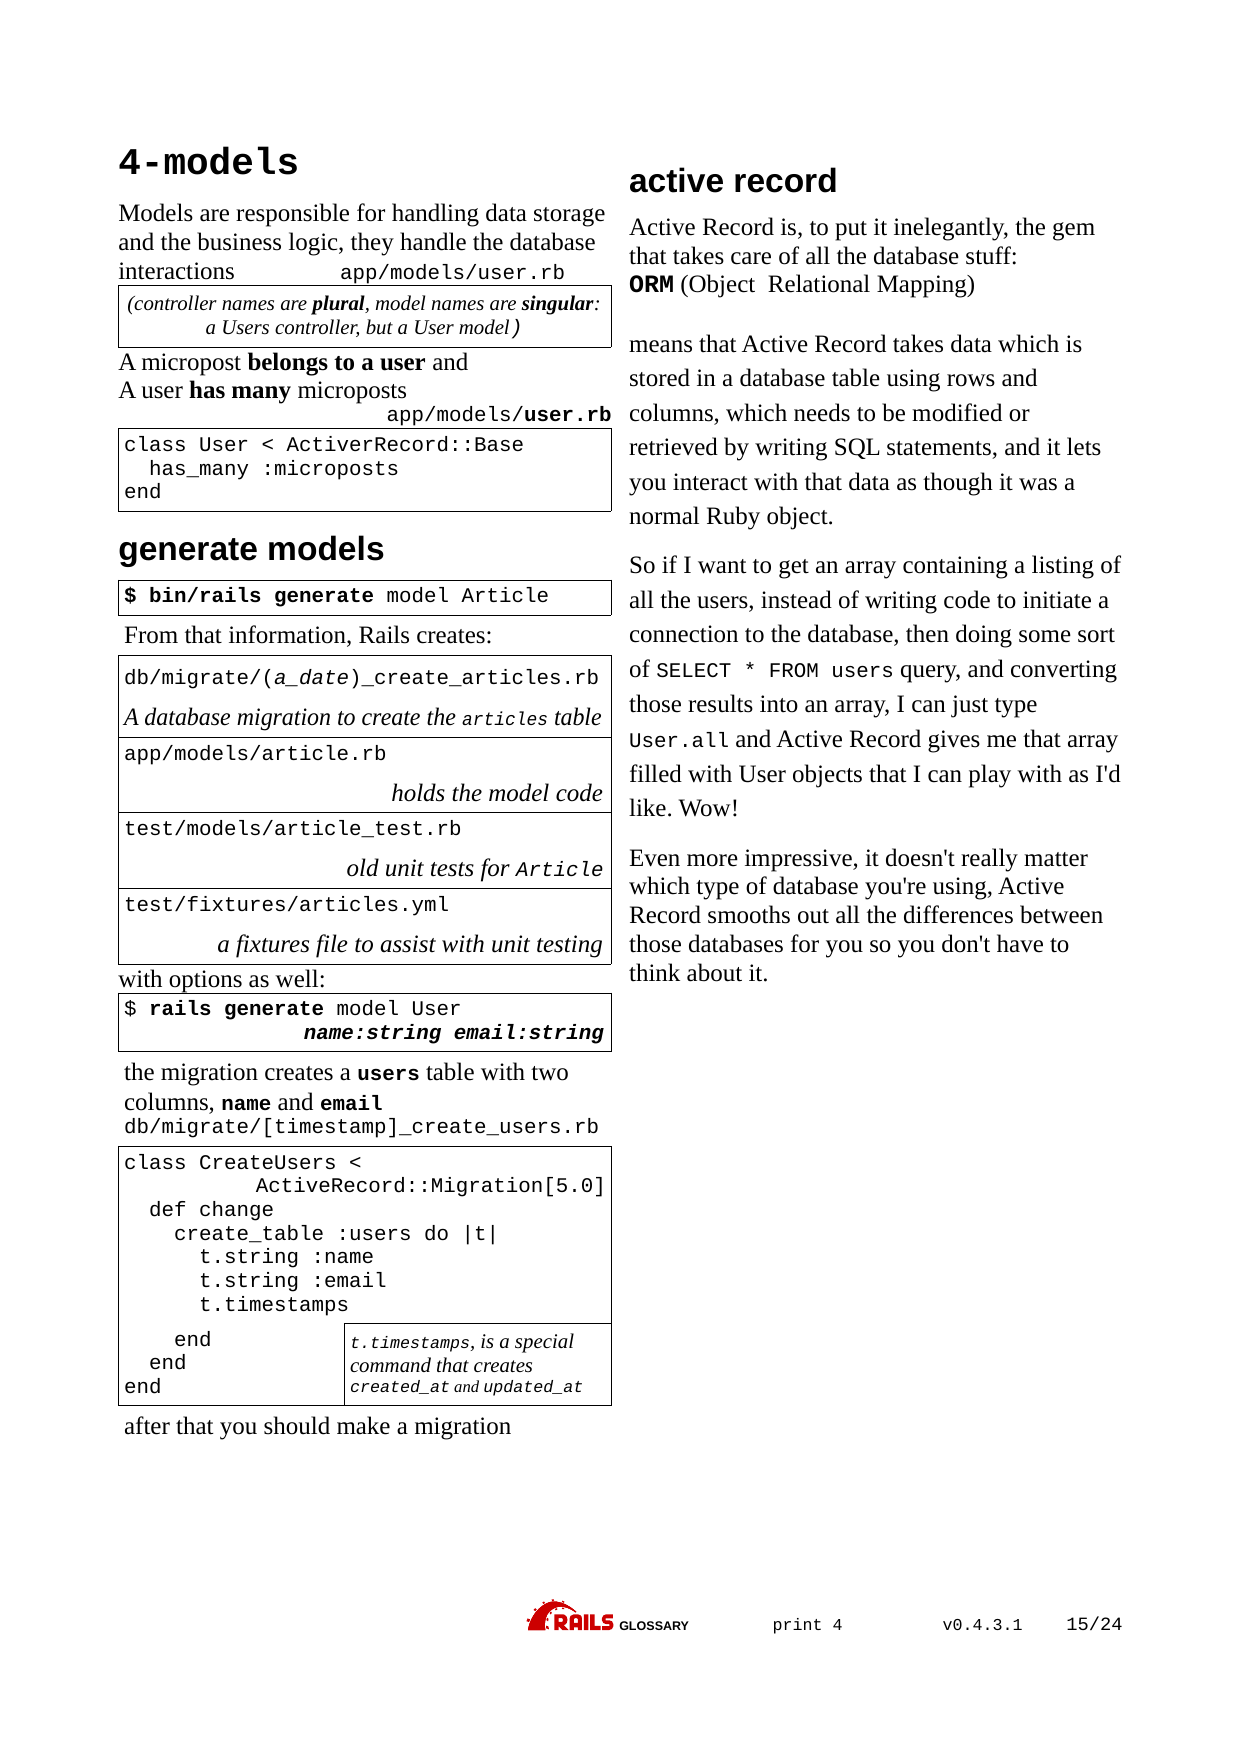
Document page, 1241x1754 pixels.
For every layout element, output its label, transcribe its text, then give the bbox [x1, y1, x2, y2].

table_cell end end end [119, 1323, 344, 1405]
table_cell t.timestamps, is a special command that creates created_at and updated_at [345, 1324, 611, 1405]
text A micropost belongs to a user and [118, 348, 611, 376]
table_cell holds the model code [119, 772, 611, 812]
table_header From that information, Rails creates: [118, 616, 611, 655]
table_cell old unit tests for Article [119, 847, 611, 888]
table_header (controller names are plural, model names are singular: a Users controller, but a User model) [119, 286, 611, 347]
text ORM (Object Relational Mapping) [629, 269, 1122, 300]
text with options as well: [118, 965, 611, 993]
table_cell the migration creates a users table with two columns, name and email db/migrate/[timestamp]_create_users.rb [118, 1052, 611, 1146]
table_cell app/models/article.rb [119, 738, 611, 772]
subtitle active record [629, 161, 1122, 199]
table_header $ bin/rails generate model Article [119, 581, 611, 615]
text means that Active Record takes data which is stored in a database table using rows and columns, which needs to be modified or retrieved by writing SQL statements, and it lets you interact with that data as though it was a normal Ruby object. [629, 329, 1122, 530]
table_cell A database migration to create the articles table [119, 696, 611, 737]
table_cell test/models/article_test.rb [119, 813, 611, 847]
table_cell after that you should make a migration [118, 1406, 611, 1446]
subtitle 4-models [118, 143, 611, 186]
table_header class User < ActiverRecord::Base has_many :microposts end [119, 429, 611, 511]
table_cell class CreateUsers < ActiveRecord::Migration[5.0] def change create_table :users do |t| t.string :name t.string :email t.timestamps [119, 1147, 611, 1323]
text app/models/user.rb [118, 404, 611, 428]
text Models are responsible for handling data storage and the business logic, they handle the database interactions app/models/user.rb [118, 198, 611, 285]
text Even more impressive, it doesn't really matter which type of database you're using, Active Record smooths out all the differences between those databases for you so you don't have to think about it. [629, 843, 1122, 986]
table_cell test/fixtures/articles.yml [119, 889, 611, 923]
text So if I want to get an array containing a listing of all the users, instead of writing code to initiate a connection to the database, then doing some sort of SELECT * FROM users query, and converting those results into an array, I can just type User.all and Active Record gives me that array filled with User objects that I can play with as I'd like. Wow! [629, 551, 1122, 822]
text A user has many microposts [118, 376, 611, 404]
table_cell a fixtures file to assist with unit testing [119, 924, 611, 964]
table_header $ rails generate model User name:string email:string [119, 994, 611, 1051]
subtitle generate models [118, 528, 611, 567]
table_cell db/migrate/(a_date)_create_articles.rb [119, 656, 611, 696]
text Active Record is, to put it inelegantly, the gem that takes care of all the database stuff: [629, 212, 1122, 269]
